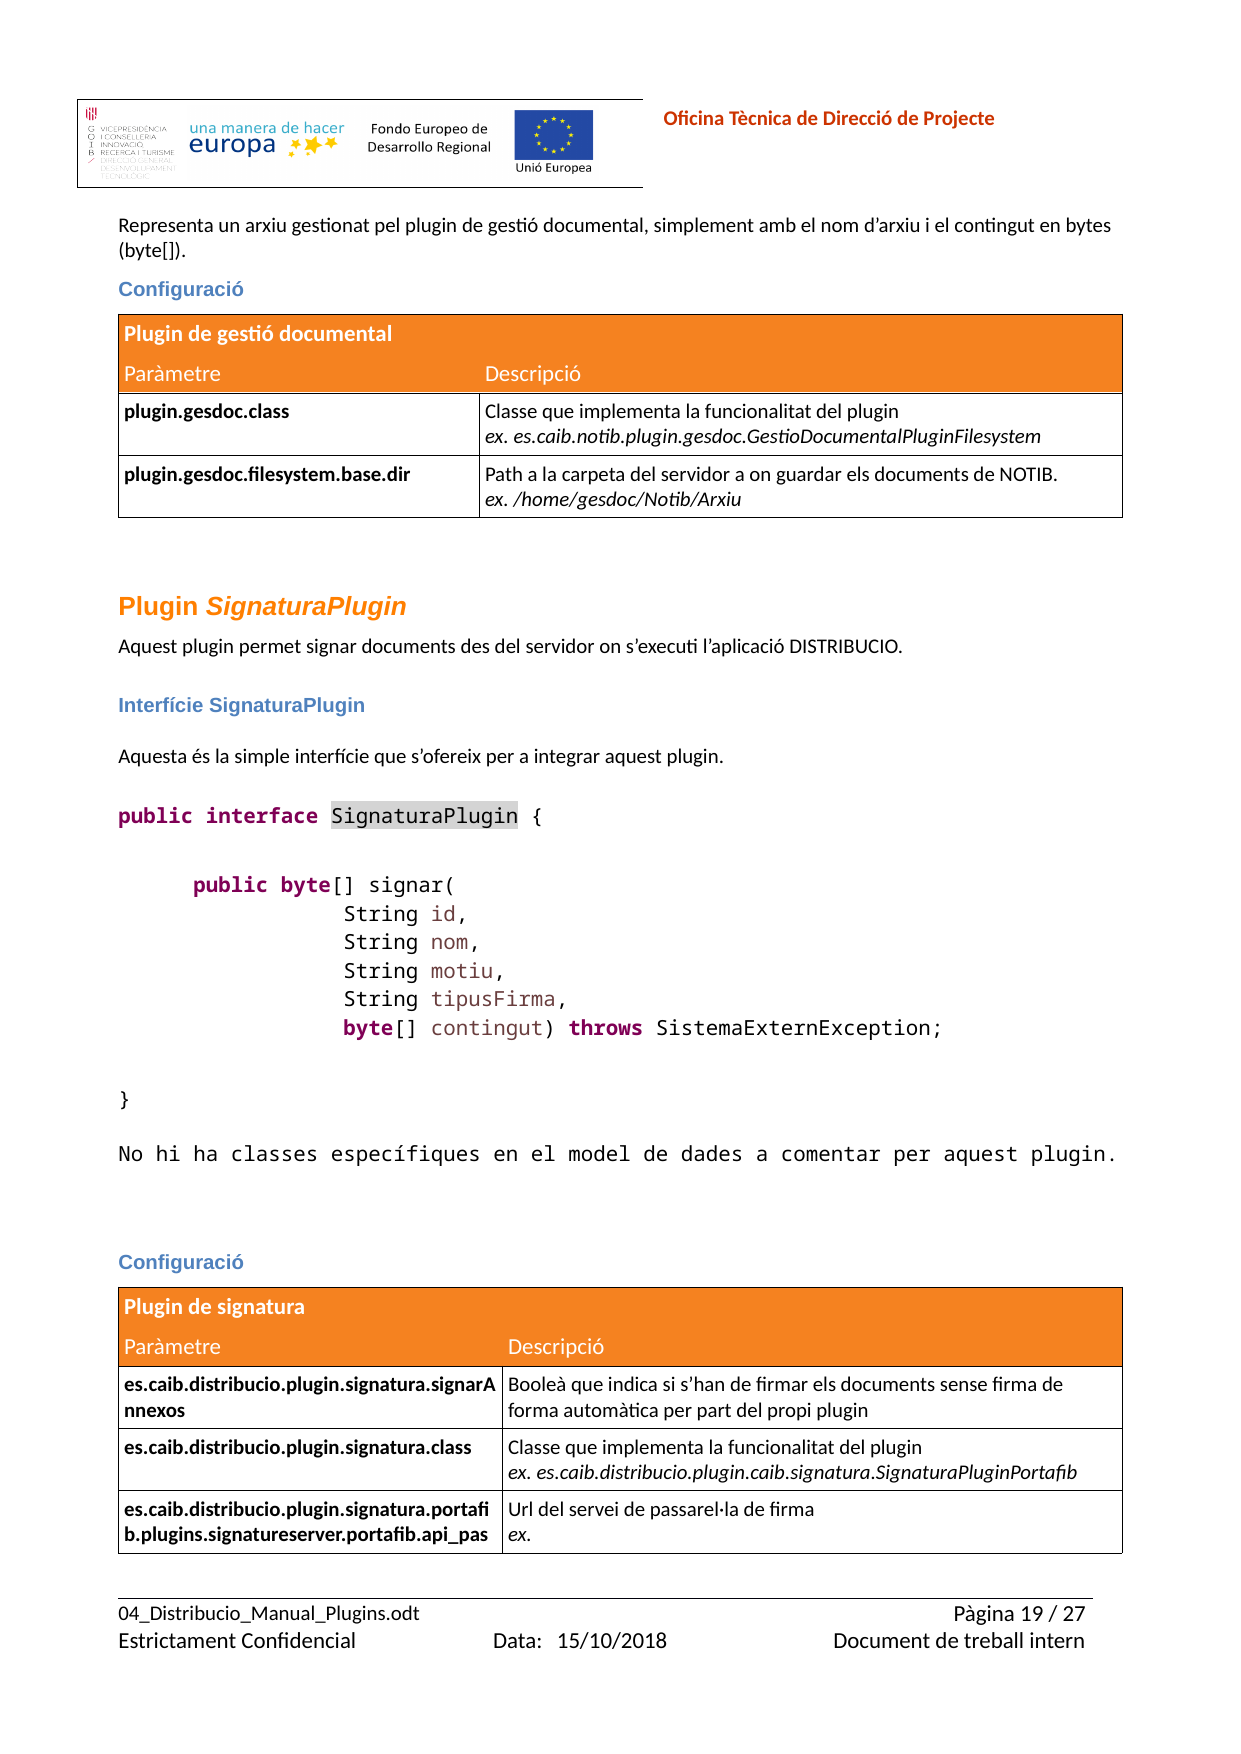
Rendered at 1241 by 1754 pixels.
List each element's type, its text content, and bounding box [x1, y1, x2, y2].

text String tipusFirma, [118, 984, 1122, 1013]
table_cell Paràmetre [119, 1326, 502, 1366]
table_cell Classe que implementa la funcionalitat del plugin ex. es.caib.notib.plugin.gesdoc.GestioDocumentalPluginFilesystem [480, 394, 1122, 455]
table_cell Classe que implementa la funcionalitat del plugin ex. es.caib.distribucio.plugin.caib.signatura.SignaturaPluginPortafib [503, 1429, 1122, 1490]
text Representa un arxiu gestionat pel plugin de gestió documental, simplement amb el nom d’arxiu i el contingut en bytes (byte[]). [118, 212, 1122, 263]
table_header Plugin de gestió documental [119, 315, 1122, 353]
table_cell plugin.gesdoc.class [119, 394, 479, 455]
subtitle No hi ha classes específiques en el model de dades a comentar per aquest plugin. [118, 1139, 1122, 1168]
subtitle Configuració [118, 1251, 1122, 1274]
table_cell es.caib.distribucio.plugin.signatura.portafib.plugins.signatureserver.portafib.api_pas [119, 1491, 502, 1553]
table_cell es.caib.distribucio.plugin.signatura.signarAnnexos [119, 1367, 502, 1428]
subtitle Interfície SignaturaPlugin [118, 693, 1122, 716]
picture [187, 105, 599, 181]
table_cell Booleà que indica si s’han de firmar els documents sense firma de forma automàtica per part del propi plugin [503, 1367, 1122, 1428]
text String id, [118, 899, 1122, 927]
text Aquest plugin permet signar documents des del servidor on s’executi l’aplicació DISTRIBUCIO. [118, 633, 1122, 659]
subtitle Aquesta és la simple interfície que s’ofereix per a integrar aquest plugin. [118, 743, 1122, 769]
table_cell Path a la carpeta del servidor a on guardar els documents de NOTIB. ex. /home/gesdoc/Notib/Arxiu [480, 456, 1122, 517]
text byte[] contingut) throws SistemaExternException; [118, 1013, 1122, 1041]
subtitle public interface SignaturaPlugin { [118, 801, 1122, 829]
text String nom, [118, 927, 1122, 956]
table_cell Paràmetre [119, 353, 479, 392]
text String motiu, [118, 956, 1122, 984]
subtitle Configuració [118, 277, 1122, 301]
subtitle } [118, 1084, 1122, 1112]
text public byte[] signar( [118, 870, 1122, 899]
picture [82, 105, 181, 181]
table_cell es.caib.distribucio.plugin.signatura.class [119, 1429, 502, 1490]
table_cell Descripció [479, 353, 1122, 392]
table_cell Url del servei de passarel·la de firma ex. [503, 1491, 1122, 1553]
table_cell plugin.gesdoc.filesystem.base.dir [119, 456, 479, 517]
subtitle Plugin SignaturaPlugin [118, 591, 1122, 621]
table_header Plugin de signatura [119, 1288, 1122, 1326]
table_cell Descripció [502, 1326, 1122, 1366]
